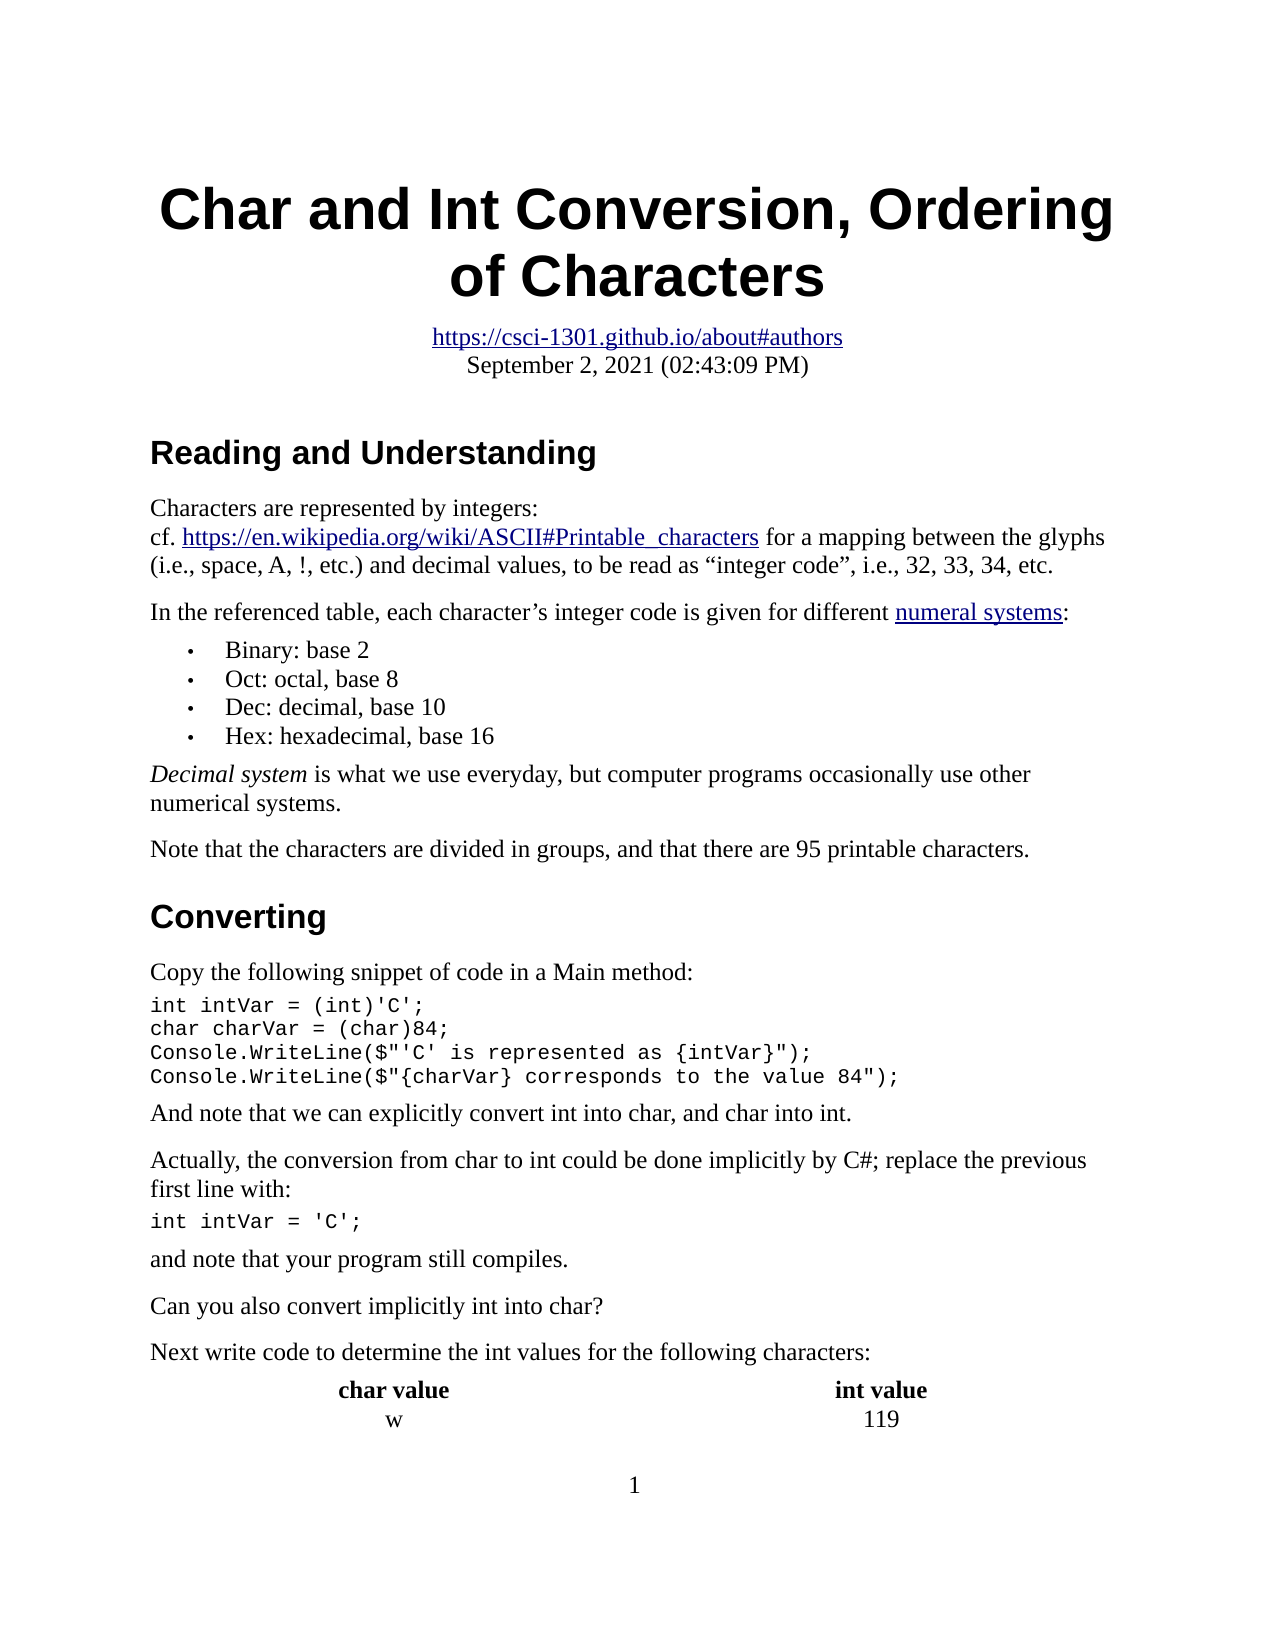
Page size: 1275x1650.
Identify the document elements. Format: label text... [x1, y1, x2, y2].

text https://csci-1301.github.io/about#authors [150, 322, 1125, 350]
text Copy the following snippet of code in a Main method: [150, 957, 1125, 986]
list Hex: hexadecimal, base 16 [187, 721, 1125, 750]
text int intVar = (int)'C'; [150, 995, 1125, 1018]
text Console.WriteLine($"{charVar} corresponds to the value 84"); [150, 1066, 1125, 1089]
list Binary: base 2 [187, 635, 1125, 664]
text And note that we can explicitly convert int into char, and char into int. [150, 1098, 1125, 1127]
text Characters are represented by integers: cf. https://en.wikipedia.org/wiki/ASCII#Printable_characters for a mapping between the glyphs (i.e., space, A, !, etc.) and decimal values, to be read as “integer code”, i.e., 32, 33, 34, etc. [150, 493, 1125, 579]
table_header char value [150, 1375, 637, 1404]
text Console.WriteLine($"'C' is represented as {intVar}"); [150, 1042, 1125, 1066]
text Can you also convert implicitly int into char? [150, 1291, 1125, 1319]
subtitle Reading and Understanding [150, 433, 1125, 472]
text In the referenced table, each character’s integer code is given for different numeral systems: [150, 597, 1125, 626]
text Decimal system is what we use everyday, but computer programs occasionally use other numerical systems. [150, 759, 1125, 816]
text and note that your program still compiles. [150, 1244, 1125, 1273]
table_header int value [638, 1375, 1125, 1404]
text char charVar = (char)84; [150, 1018, 1125, 1042]
subtitle Converting [150, 897, 1125, 936]
text Note that the characters are divided in groups, and that there are 95 printable characters. [150, 834, 1125, 863]
table_cell w [150, 1404, 637, 1433]
text September 2, 2021 (02:43:09 PM) [150, 350, 1125, 379]
text Actually, the conversion from char to int could be done implicitly by C#; replace the previous first line with: [150, 1145, 1125, 1202]
list Dec: decimal, base 10 [187, 692, 1125, 721]
text int intVar = 'C'; [150, 1211, 1125, 1235]
title Char and Int Conversion, Ordering of Characters [150, 175, 1125, 309]
table_cell 119 [638, 1404, 1125, 1433]
list Oct: octal, base 8 [187, 664, 1125, 692]
text Next write code to determine the int values for the following characters: [150, 1337, 1125, 1366]
